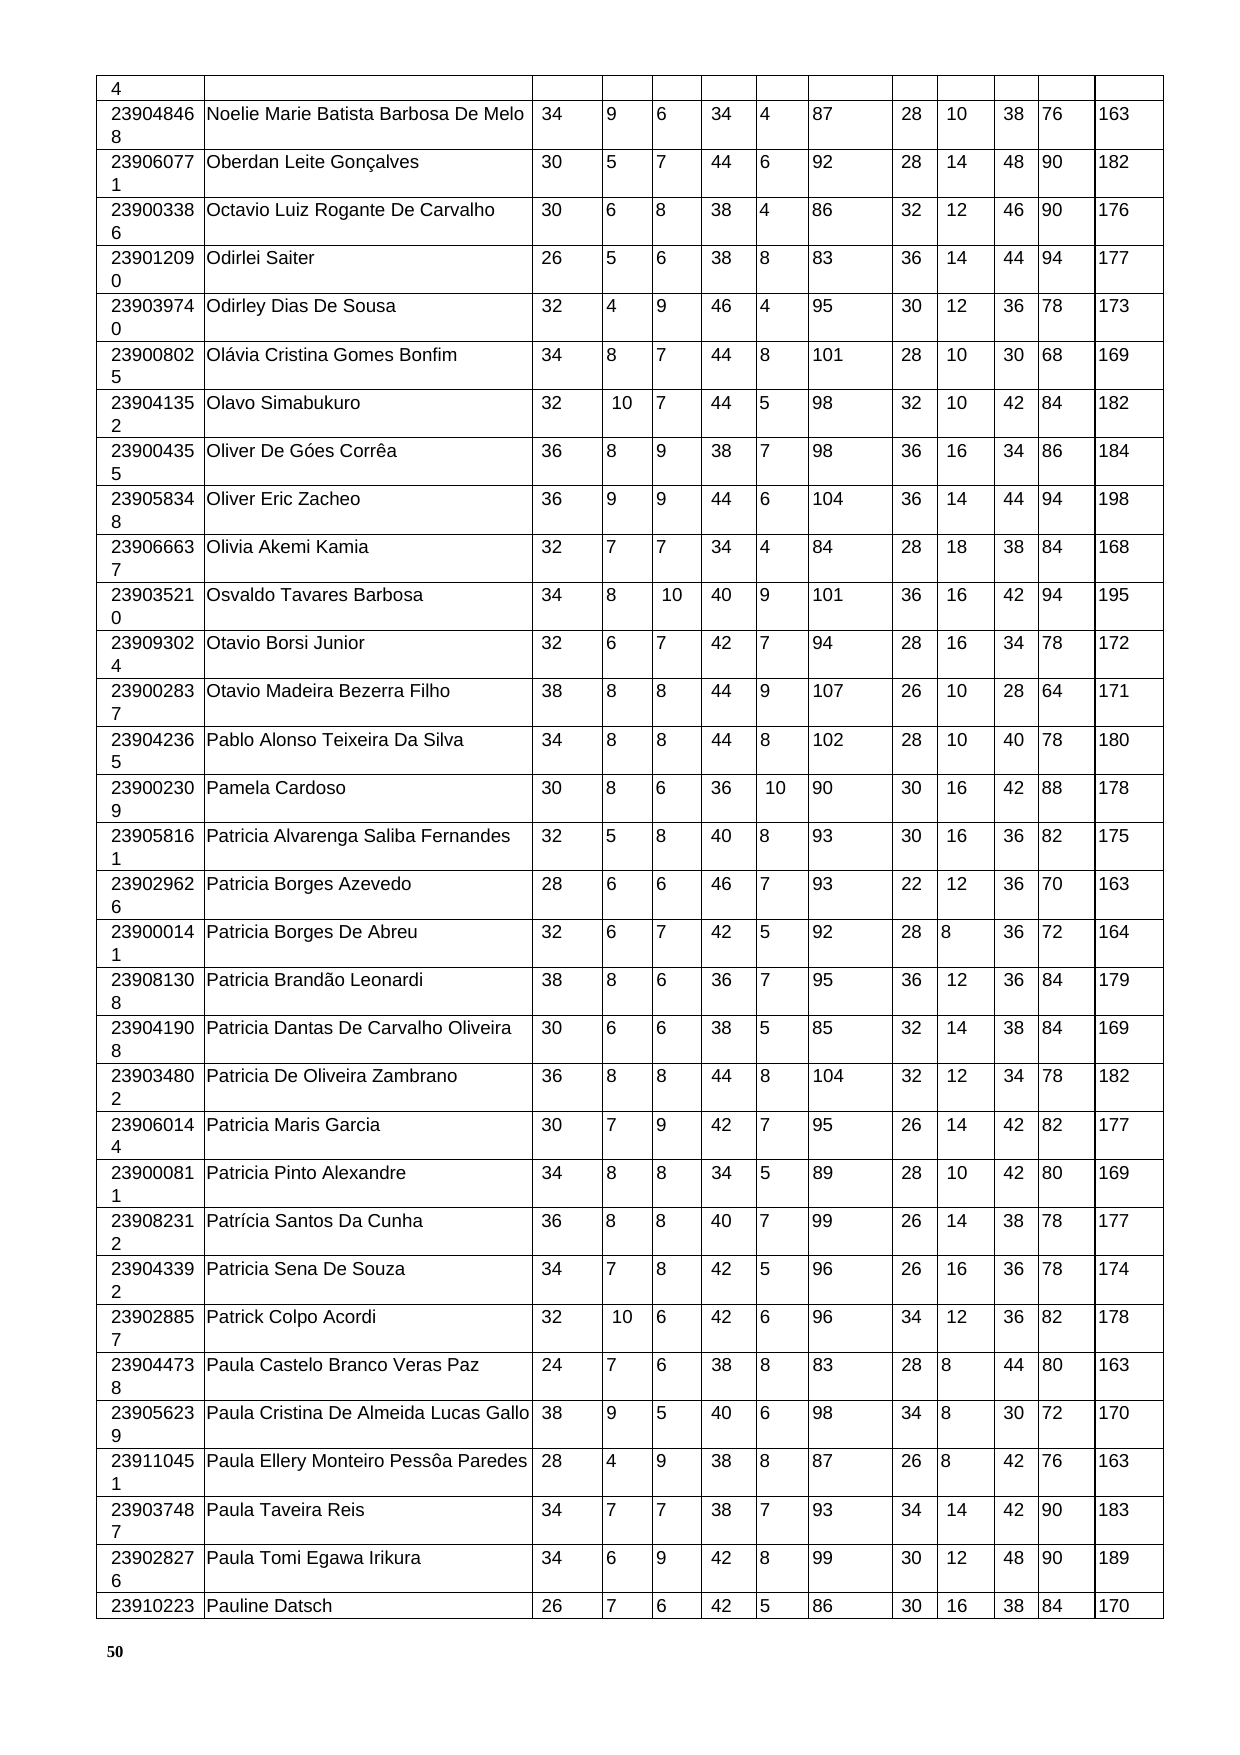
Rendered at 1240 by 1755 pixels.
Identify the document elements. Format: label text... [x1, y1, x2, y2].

table_cell 98 [809, 390, 892, 437]
table_cell Oliver De Góes Corrêa [205, 438, 532, 485]
table_cell 16 [938, 823, 994, 870]
table_cell 8 [938, 1353, 994, 1400]
table_cell 26 [893, 1208, 937, 1255]
table_cell 28 [533, 871, 602, 918]
table_cell 239000141 [97, 920, 204, 967]
table_cell Paula Tomi Egawa Irikura [205, 1545, 532, 1592]
table_cell 104 [809, 486, 892, 533]
table_cell 42 [995, 1160, 1038, 1207]
table_cell 7 [603, 1497, 652, 1544]
table_cell 36 [995, 871, 1038, 918]
table_cell 8 [653, 1208, 701, 1255]
table_cell 32 [533, 823, 602, 870]
table_cell 239060771 [97, 150, 204, 197]
table_cell 8 [757, 1353, 808, 1400]
table_cell 82 [1039, 823, 1094, 870]
table_cell 6 [653, 1305, 701, 1352]
table_cell 36 [893, 246, 937, 293]
table_cell 16 [938, 775, 994, 822]
table_cell 36 [893, 438, 937, 485]
table_cell 76 [1039, 101, 1094, 148]
table_cell 16 [938, 1593, 994, 1617]
table_cell 7 [603, 535, 652, 582]
table_cell 14 [938, 150, 994, 197]
table_cell [809, 76, 892, 100]
table_cell 44 [702, 486, 756, 533]
table_cell Paula Ellery Monteiro Pessôa Paredes [205, 1449, 532, 1496]
table_cell 38 [995, 1593, 1038, 1617]
table_cell 32 [533, 390, 602, 437]
table_cell 4 [757, 294, 808, 341]
table_cell 36 [995, 968, 1038, 1015]
table_cell 10 [938, 101, 994, 148]
table_cell 28 [893, 101, 937, 148]
table_cell 8 [603, 342, 652, 389]
table_cell 34 [995, 631, 1038, 678]
table_cell 28 [995, 679, 1038, 726]
table_cell 182 [1096, 150, 1163, 197]
table_cell 84 [1039, 968, 1094, 1015]
table_cell 239042365 [97, 727, 204, 774]
table_cell 8 [757, 1545, 808, 1592]
table_cell 36 [893, 486, 937, 533]
table_cell Patricia Sena De Souza [205, 1256, 532, 1303]
table_cell 239056239 [97, 1401, 204, 1448]
table_cell 28 [893, 535, 937, 582]
table_cell 8 [938, 1401, 994, 1448]
table_cell 239035210 [97, 583, 204, 630]
table_cell 40 [702, 583, 756, 630]
table_cell 34 [533, 1160, 602, 1207]
table_cell 36 [995, 1305, 1038, 1352]
table_cell 16 [938, 1256, 994, 1303]
table_cell 239004355 [97, 438, 204, 485]
table_cell 42 [995, 1112, 1038, 1159]
table_cell Oberdan Leite Gonçalves [205, 150, 532, 197]
table_cell 239028857 [97, 1305, 204, 1352]
table_cell 107 [809, 679, 892, 726]
table_cell 239060144 [97, 1112, 204, 1159]
table_cell 182 [1096, 1064, 1163, 1111]
table_cell 4 [757, 198, 808, 245]
table_cell 34 [702, 1160, 756, 1207]
table_cell [533, 76, 602, 100]
table_cell 38 [995, 1208, 1038, 1255]
table_cell 84 [1039, 1016, 1094, 1063]
table_cell 7 [757, 1112, 808, 1159]
table_cell [603, 76, 652, 100]
table_cell 26 [893, 1112, 937, 1159]
table_cell 24 [533, 1353, 602, 1400]
table_cell 239044738 [97, 1353, 204, 1400]
table_cell 12 [938, 1064, 994, 1111]
table_cell 175 [1096, 823, 1163, 870]
table_cell 10 [938, 342, 994, 389]
table_cell 34 [533, 727, 602, 774]
table_cell 98 [809, 1401, 892, 1448]
table_cell 23910223 [97, 1593, 204, 1617]
table_cell 10 [603, 1305, 652, 1352]
table_cell 7 [603, 1353, 652, 1400]
table_cell 80 [1039, 1160, 1094, 1207]
table_cell 176 [1096, 198, 1163, 245]
table_cell 32 [893, 390, 937, 437]
table_cell 34 [533, 342, 602, 389]
table_cell [938, 76, 994, 100]
table_cell 26 [533, 1593, 602, 1617]
table_cell 34 [702, 101, 756, 148]
table_cell 8 [757, 727, 808, 774]
table_cell 6 [603, 198, 652, 245]
table_cell 99 [809, 1545, 892, 1592]
table_cell 48 [995, 1545, 1038, 1592]
table_cell 164 [1096, 920, 1163, 967]
table_cell Patrícia Santos Da Cunha [205, 1208, 532, 1255]
table_cell Paula Taveira Reis [205, 1497, 532, 1544]
table_cell 239008025 [97, 342, 204, 389]
table_cell 6 [653, 246, 701, 293]
table_cell 87 [809, 101, 892, 148]
table_cell 40 [702, 1208, 756, 1255]
table_cell Olávia Cristina Gomes Bonfim [205, 342, 532, 389]
table_cell 4 [603, 294, 652, 341]
table_cell 36 [995, 920, 1038, 967]
table_cell 96 [809, 1305, 892, 1352]
table_cell 178 [1096, 775, 1163, 822]
table_cell 93 [809, 823, 892, 870]
table_cell 34 [533, 1497, 602, 1544]
table_cell 9 [603, 486, 652, 533]
table_cell [1039, 76, 1094, 100]
table_cell 8 [653, 727, 701, 774]
table_cell 12 [938, 871, 994, 918]
table_cell [757, 76, 808, 100]
table_cell 239058161 [97, 823, 204, 870]
table_cell 93 [809, 1497, 892, 1544]
table_cell 36 [893, 583, 937, 630]
table_cell 84 [1039, 390, 1094, 437]
table_cell 46 [702, 294, 756, 341]
table_cell 9 [603, 101, 652, 148]
table_cell 5 [603, 246, 652, 293]
table_cell 44 [702, 342, 756, 389]
table_cell 30 [533, 150, 602, 197]
table_cell 183 [1096, 1497, 1163, 1544]
table_cell 84 [809, 535, 892, 582]
table_cell 38 [702, 1449, 756, 1496]
table_cell 7 [653, 1497, 701, 1544]
table_cell 101 [809, 342, 892, 389]
table_cell 5 [603, 150, 652, 197]
table_cell 95 [809, 294, 892, 341]
table_cell 38 [995, 1016, 1038, 1063]
table_cell 34 [893, 1497, 937, 1544]
table_cell 89 [809, 1160, 892, 1207]
table_cell 26 [533, 246, 602, 293]
table_cell 78 [1039, 1208, 1094, 1255]
table_cell 34 [893, 1401, 937, 1448]
table_cell 174 [1096, 1256, 1163, 1303]
table_cell 7 [653, 390, 701, 437]
table_cell 6 [653, 101, 701, 148]
table_cell 6 [603, 920, 652, 967]
table_cell 8 [757, 1064, 808, 1111]
table_cell 34 [533, 1545, 602, 1592]
table_cell 104 [809, 1064, 892, 1111]
table_cell 36 [533, 1064, 602, 1111]
table_cell 42 [702, 1256, 756, 1303]
table_cell 9 [653, 294, 701, 341]
table_cell 38 [995, 535, 1038, 582]
table_cell 16 [938, 631, 994, 678]
table_cell 34 [702, 535, 756, 582]
table_cell 42 [995, 390, 1038, 437]
table_cell 7 [757, 1497, 808, 1544]
table_cell 239093024 [97, 631, 204, 678]
table_cell Patricia Alvarenga Saliba Fernandes [205, 823, 532, 870]
table_cell 6 [757, 150, 808, 197]
table_cell 32 [533, 535, 602, 582]
table_cell 8 [938, 1449, 994, 1496]
table_cell 26 [893, 679, 937, 726]
table_cell 38 [702, 198, 756, 245]
table_cell 6 [653, 1593, 701, 1617]
table_cell 12 [938, 294, 994, 341]
table_cell Paula Castelo Branco Veras Paz [205, 1353, 532, 1400]
table_cell 12 [938, 1305, 994, 1352]
table_cell 195 [1096, 583, 1163, 630]
table_cell 8 [603, 968, 652, 1015]
table_cell 34 [533, 101, 602, 148]
table_cell 8 [603, 727, 652, 774]
table_cell Pablo Alonso Teixeira Da Silva [205, 727, 532, 774]
table_cell 182 [1096, 390, 1163, 437]
table_cell 172 [1096, 631, 1163, 678]
table_cell 180 [1096, 727, 1163, 774]
table_cell 26 [893, 1256, 937, 1303]
table_cell 32 [533, 920, 602, 967]
table_cell 163 [1096, 871, 1163, 918]
table_cell 16 [938, 583, 994, 630]
table_cell 9 [653, 438, 701, 485]
table_cell 169 [1096, 1160, 1163, 1207]
table_cell 9 [757, 583, 808, 630]
table_cell 5 [757, 1593, 808, 1617]
table_cell 101 [809, 583, 892, 630]
table_cell 5 [757, 390, 808, 437]
table_cell Patricia Brandão Leonardi [205, 968, 532, 1015]
table_cell 42 [702, 920, 756, 967]
table_cell 82 [1039, 1305, 1094, 1352]
table_cell 6 [653, 968, 701, 1015]
table_cell 28 [893, 342, 937, 389]
table_cell 22 [893, 871, 937, 918]
table_cell 83 [809, 246, 892, 293]
table_cell 44 [702, 1064, 756, 1111]
table_cell 28 [533, 1449, 602, 1496]
table_cell 198 [1096, 486, 1163, 533]
table_cell 10 [938, 1160, 994, 1207]
table_cell 6 [653, 775, 701, 822]
table_cell 99 [809, 1208, 892, 1255]
table_cell 36 [533, 1208, 602, 1255]
table_cell 8 [938, 920, 994, 967]
table_cell 12 [938, 1545, 994, 1592]
table_cell 239110451 [97, 1449, 204, 1496]
table_cell 85 [809, 1016, 892, 1063]
table_cell 32 [893, 1064, 937, 1111]
table_cell 7 [603, 1256, 652, 1303]
table_cell 34 [893, 1305, 937, 1352]
table_cell Octavio Luiz Rogante De Carvalho [205, 198, 532, 245]
table_cell Patricia Borges De Abreu [205, 920, 532, 967]
table_cell [702, 76, 756, 100]
table_cell 8 [603, 583, 652, 630]
table_cell 8 [603, 679, 652, 726]
table_cell 7 [603, 1112, 652, 1159]
table_cell 239081308 [97, 968, 204, 1015]
table_cell 94 [1039, 583, 1094, 630]
table_cell 8 [603, 775, 652, 822]
table_cell 239000811 [97, 1160, 204, 1207]
table_cell 42 [702, 1545, 756, 1592]
table_cell 169 [1096, 342, 1163, 389]
table_cell 38 [702, 1353, 756, 1400]
table_cell 8 [757, 1449, 808, 1496]
table_cell 177 [1096, 1112, 1163, 1159]
table_cell 6 [653, 1353, 701, 1400]
table_cell 102 [809, 727, 892, 774]
table_cell 38 [533, 679, 602, 726]
table_cell 36 [533, 486, 602, 533]
table_cell 36 [533, 438, 602, 485]
table_cell 28 [893, 1353, 937, 1400]
table_cell 16 [938, 438, 994, 485]
table_cell 30 [893, 823, 937, 870]
table_cell 38 [702, 246, 756, 293]
table_cell Patricia Borges Azevedo [205, 871, 532, 918]
table_cell 9 [653, 1112, 701, 1159]
table_cell 42 [702, 1112, 756, 1159]
table_cell 8 [653, 1064, 701, 1111]
table_cell Odirlei Saiter [205, 246, 532, 293]
table_cell 30 [893, 1545, 937, 1592]
table_cell Oliver Eric Zacheo [205, 486, 532, 533]
table_cell 42 [702, 1593, 756, 1617]
table_cell 38 [533, 1401, 602, 1448]
table_cell 8 [653, 679, 701, 726]
table_cell 239003386 [97, 198, 204, 245]
table_cell 90 [1039, 1545, 1094, 1592]
table_cell 5 [757, 1016, 808, 1063]
table_cell 44 [702, 390, 756, 437]
table_cell 95 [809, 1112, 892, 1159]
table_cell 177 [1096, 246, 1163, 293]
table_cell Olivia Akemi Kamia [205, 535, 532, 582]
table_cell 14 [938, 246, 994, 293]
table_cell 171 [1096, 679, 1163, 726]
table_cell 14 [938, 1112, 994, 1159]
table_cell 239066637 [97, 535, 204, 582]
table_cell 46 [702, 871, 756, 918]
table_cell 179 [1096, 968, 1163, 1015]
table_cell 42 [702, 1305, 756, 1352]
table_cell 170 [1096, 1593, 1163, 1617]
table_cell 40 [702, 823, 756, 870]
table_cell 173 [1096, 294, 1163, 341]
table_cell 14 [938, 1016, 994, 1063]
table_cell 7 [757, 871, 808, 918]
table_cell 72 [1039, 1401, 1094, 1448]
table_cell 6 [653, 871, 701, 918]
table_cell 170 [1096, 1401, 1163, 1448]
table_cell 5 [603, 823, 652, 870]
table_cell 32 [893, 198, 937, 245]
table_cell 8 [653, 823, 701, 870]
table_cell 83 [809, 1353, 892, 1400]
table_cell 9 [757, 679, 808, 726]
table_cell 42 [702, 631, 756, 678]
table_cell 44 [995, 1353, 1038, 1400]
table_cell 42 [995, 583, 1038, 630]
table_cell 40 [995, 727, 1038, 774]
table_cell 38 [995, 101, 1038, 148]
table_cell 7 [653, 150, 701, 197]
table_cell 239041352 [97, 390, 204, 437]
table_cell 6 [603, 631, 652, 678]
table_cell 42 [995, 1449, 1038, 1496]
table_cell 78 [1039, 1064, 1094, 1111]
table_cell 178 [1096, 1305, 1163, 1352]
table_cell 90 [1039, 198, 1094, 245]
table_cell 4 [757, 535, 808, 582]
table_cell 72 [1039, 920, 1094, 967]
table_cell 7 [757, 968, 808, 1015]
table_cell 78 [1039, 294, 1094, 341]
table_cell 239058348 [97, 486, 204, 533]
table_cell 239012090 [97, 246, 204, 293]
table_cell 4 [757, 101, 808, 148]
table_cell 36 [702, 775, 756, 822]
table_cell 90 [1039, 150, 1094, 197]
table_cell 30 [893, 294, 937, 341]
table_cell 30 [995, 342, 1038, 389]
table_cell 163 [1096, 1449, 1163, 1496]
table_cell 36 [995, 823, 1038, 870]
table_cell 12 [938, 198, 994, 245]
table_cell 189 [1096, 1545, 1163, 1592]
table_cell 38 [533, 968, 602, 1015]
table_cell Patricia De Oliveira Zambrano [205, 1064, 532, 1111]
table_cell 239002837 [97, 679, 204, 726]
table_cell 88 [1039, 775, 1094, 822]
table_cell 239048468 [97, 101, 204, 148]
table_cell 30 [533, 1016, 602, 1063]
table_cell 46 [995, 198, 1038, 245]
table_cell 7 [603, 1593, 652, 1617]
table_cell Olavo Simabukuro [205, 390, 532, 437]
table_cell [205, 76, 532, 100]
table_cell 98 [809, 438, 892, 485]
table_cell 6 [653, 1016, 701, 1063]
table_cell 94 [809, 631, 892, 678]
table_cell 94 [1039, 486, 1094, 533]
table_cell 68 [1039, 342, 1094, 389]
table_cell 10 [757, 775, 808, 822]
table_cell 38 [702, 1016, 756, 1063]
table_cell 44 [995, 486, 1038, 533]
table_cell [893, 76, 937, 100]
table_cell 10 [938, 679, 994, 726]
table_cell 14 [938, 486, 994, 533]
table_cell 7 [653, 535, 701, 582]
table_cell 239039740 [97, 294, 204, 341]
table_cell 32 [893, 1016, 937, 1063]
table_cell 28 [893, 631, 937, 678]
table_cell 26 [893, 1449, 937, 1496]
table_cell 28 [893, 920, 937, 967]
table_cell 86 [1039, 438, 1094, 485]
table_cell 78 [1039, 1256, 1094, 1303]
table_cell 36 [702, 968, 756, 1015]
table_cell 36 [995, 1256, 1038, 1303]
table_cell 30 [893, 1593, 937, 1617]
table_cell [1096, 76, 1163, 100]
table_cell Osvaldo Tavares Barbosa [205, 583, 532, 630]
table_cell 30 [893, 775, 937, 822]
table_cell 239002309 [97, 775, 204, 822]
table_cell 28 [893, 150, 937, 197]
table_cell 34 [533, 583, 602, 630]
table_cell 32 [533, 1305, 602, 1352]
table_cell 239037487 [97, 1497, 204, 1544]
table_cell 44 [702, 150, 756, 197]
table_cell 10 [938, 390, 994, 437]
table_cell 30 [533, 1112, 602, 1159]
table_cell [995, 76, 1038, 100]
table_cell 82 [1039, 1112, 1094, 1159]
table_cell 96 [809, 1256, 892, 1303]
table_cell 7 [757, 631, 808, 678]
table_cell Patricia Pinto Alexandre [205, 1160, 532, 1207]
table_cell 6 [603, 1545, 652, 1592]
table_cell Odirley Dias De Sousa [205, 294, 532, 341]
table_cell 9 [653, 486, 701, 533]
table_cell 44 [995, 246, 1038, 293]
table_cell 38 [702, 1497, 756, 1544]
table_cell 36 [893, 968, 937, 1015]
table_cell 239034802 [97, 1064, 204, 1111]
table_cell 8 [603, 1160, 652, 1207]
table_cell 239028276 [97, 1545, 204, 1592]
table_cell 184 [1096, 438, 1163, 485]
table_cell 30 [995, 1401, 1038, 1448]
table_cell 14 [938, 1208, 994, 1255]
table_cell 93 [809, 871, 892, 918]
table_cell 28 [893, 1160, 937, 1207]
table_cell 239041908 [97, 1016, 204, 1063]
table_cell 32 [533, 631, 602, 678]
table_cell 168 [1096, 535, 1163, 582]
table_cell 92 [809, 920, 892, 967]
table_cell 169 [1096, 1016, 1163, 1063]
table_cell Patricia Dantas De Carvalho Oliveira [205, 1016, 532, 1063]
table_cell 94 [1039, 246, 1094, 293]
table_cell 7 [653, 342, 701, 389]
table_cell 90 [809, 775, 892, 822]
table_cell 78 [1039, 727, 1094, 774]
table_cell 9 [653, 1449, 701, 1496]
table_cell 7 [653, 631, 701, 678]
table_cell 163 [1096, 1353, 1163, 1400]
table_cell 9 [653, 1545, 701, 1592]
table_cell 84 [1039, 535, 1094, 582]
table_cell 42 [995, 1497, 1038, 1544]
table_cell 8 [603, 438, 652, 485]
table_cell 92 [809, 150, 892, 197]
table_cell 64 [1039, 679, 1094, 726]
table_cell 5 [653, 1401, 701, 1448]
table_cell 163 [1096, 101, 1163, 148]
table_cell 34 [995, 1064, 1038, 1111]
table_cell Paula Cristina De Almeida Lucas Gallo [205, 1401, 532, 1448]
table_cell 6 [757, 486, 808, 533]
table_cell Pauline Datsch [205, 1593, 532, 1617]
table_cell 44 [702, 679, 756, 726]
table_cell 239043392 [97, 1256, 204, 1303]
table_cell 36 [995, 294, 1038, 341]
table_cell 34 [995, 438, 1038, 485]
table_cell 90 [1039, 1497, 1094, 1544]
table_cell Otavio Madeira Bezerra Filho [205, 679, 532, 726]
table_cell 80 [1039, 1353, 1094, 1400]
table_cell 8 [757, 342, 808, 389]
table_cell 34 [533, 1256, 602, 1303]
table_cell 7 [757, 438, 808, 485]
table_cell 78 [1039, 631, 1094, 678]
table_cell 70 [1039, 871, 1094, 918]
table_cell 8 [653, 1160, 701, 1207]
table_cell 32 [533, 294, 602, 341]
table_cell 76 [1039, 1449, 1094, 1496]
table_cell 8 [757, 246, 808, 293]
table_cell 6 [757, 1305, 808, 1352]
table_cell 177 [1096, 1208, 1163, 1255]
table_cell 10 [653, 583, 701, 630]
table_cell 8 [653, 1256, 701, 1303]
table_cell 48 [995, 150, 1038, 197]
table_cell 5 [757, 920, 808, 967]
table_cell 44 [702, 727, 756, 774]
table_cell 87 [809, 1449, 892, 1496]
table_cell Otavio Borsi Junior [205, 631, 532, 678]
table_cell 5 [757, 1256, 808, 1303]
table_cell 239029626 [97, 871, 204, 918]
table_cell 8 [653, 198, 701, 245]
table_cell 4 [603, 1449, 652, 1496]
table_cell 8 [603, 1064, 652, 1111]
table_cell 239082312 [97, 1208, 204, 1255]
table_cell 18 [938, 535, 994, 582]
table_cell 86 [809, 1593, 892, 1617]
table_cell 84 [1039, 1593, 1094, 1617]
table_cell 38 [702, 438, 756, 485]
table_cell [653, 76, 701, 100]
table_cell Pamela Cardoso [205, 775, 532, 822]
table_cell 5 [757, 1160, 808, 1207]
table_cell Patricia Maris Garcia [205, 1112, 532, 1159]
table_cell 86 [809, 198, 892, 245]
table_cell 7 [757, 1208, 808, 1255]
table_cell 40 [702, 1401, 756, 1448]
table_cell 10 [603, 390, 652, 437]
table_cell 6 [603, 1016, 652, 1063]
table_cell 8 [603, 1208, 652, 1255]
table_cell 30 [533, 775, 602, 822]
table_cell 42 [995, 775, 1038, 822]
table_cell 6 [603, 871, 652, 918]
table_cell 9 [603, 1401, 652, 1448]
table_cell 14 [938, 1497, 994, 1544]
table_cell 7 [653, 920, 701, 967]
table_cell 10 [938, 727, 994, 774]
table_cell Patrick Colpo Acordi [205, 1305, 532, 1352]
table_cell 8 [757, 823, 808, 870]
table_cell 95 [809, 968, 892, 1015]
table_cell 12 [938, 968, 994, 1015]
table_cell 6 [757, 1401, 808, 1448]
table_cell 4 [97, 76, 204, 100]
table_cell 30 [533, 198, 602, 245]
table_cell Noelie Marie Batista Barbosa De Melo [205, 101, 532, 148]
table_cell 28 [893, 727, 937, 774]
